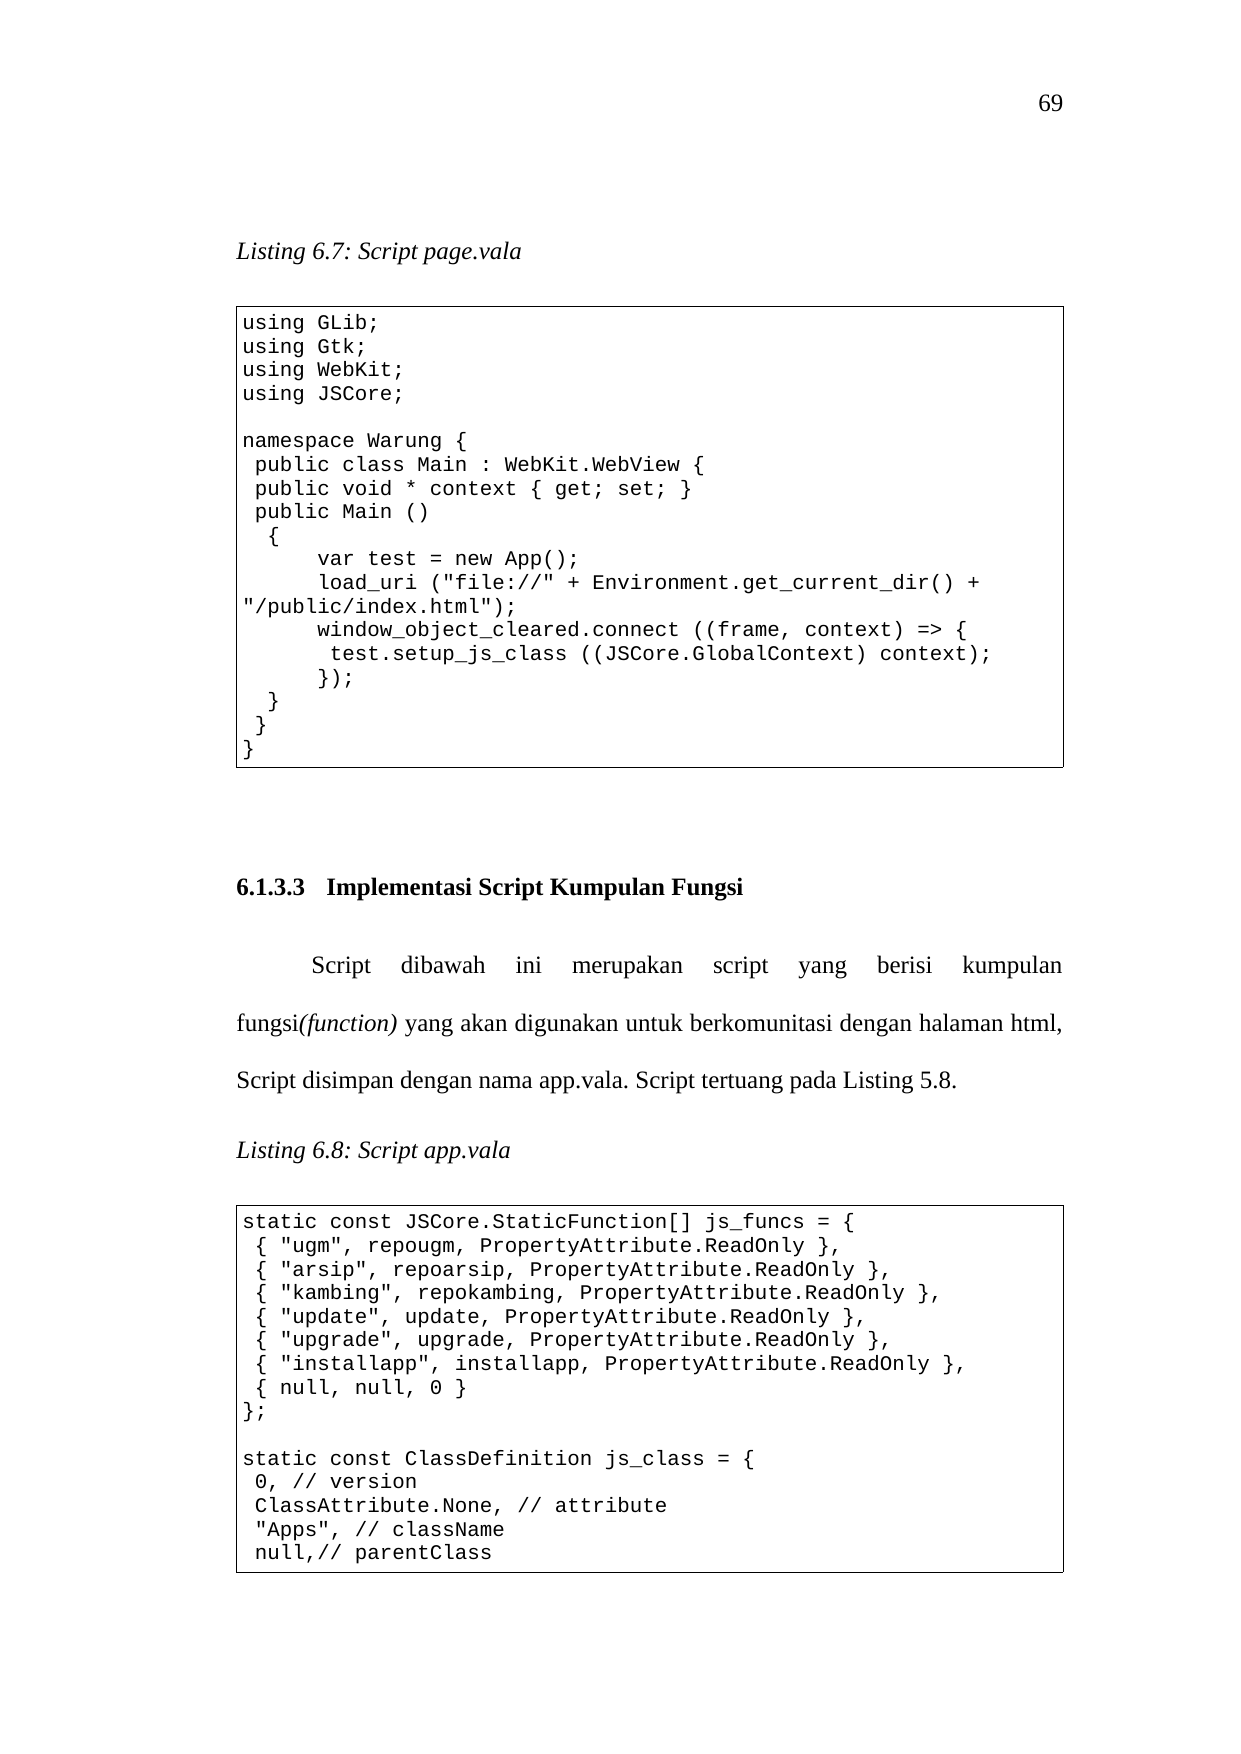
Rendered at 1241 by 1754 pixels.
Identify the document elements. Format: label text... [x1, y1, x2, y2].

subtitle Implementasi Script Kumpulan Fungsi [236, 872, 1063, 901]
table_header using GLib; using Gtk; using WebKit; using JSCore; namespace Warung { public class Main : WebKit.WebView { public void * context { get; set; } public Main () { var test = new App(); load_uri ("file://" + Environment.get_current_dir() + "/public/index.html"); window_object_cleared.connect ((frame, context) => { test.setup_js_class ((JSCore.GlobalContext) context); }); } } } [237, 307, 1063, 767]
list Listing 6.8: Script app.vala [236, 1135, 1063, 1164]
text Script dibawah ini merupakan script yang berisi kumpulan fungsi(function) yang akan digunakan untuk berkomunitasi dengan halaman html, Script disimpan dengan nama app.vala. Script tertuang pada Listing 5.8. [236, 950, 1063, 1094]
list Listing 6.7: Script page.vala [236, 236, 1063, 265]
table_header static const JSCore.StaticFunction[] js_funcs = { { "ugm", repougm, PropertyAttribute.ReadOnly }, { "arsip", repoarsip, PropertyAttribute.ReadOnly }, { "kambing", repokambing, PropertyAttribute.ReadOnly }, { "update", update, PropertyAttribute.ReadOnly }, { "upgrade", upgrade, PropertyAttribute.ReadOnly }, { "installapp", installapp, PropertyAttribute.ReadOnly }, { null, null, 0 } }; static const ClassDefinition js_class = { 0, // version ClassAttribute.None, // attribute "Apps", // className null,// parentClass [237, 1206, 1063, 1572]
